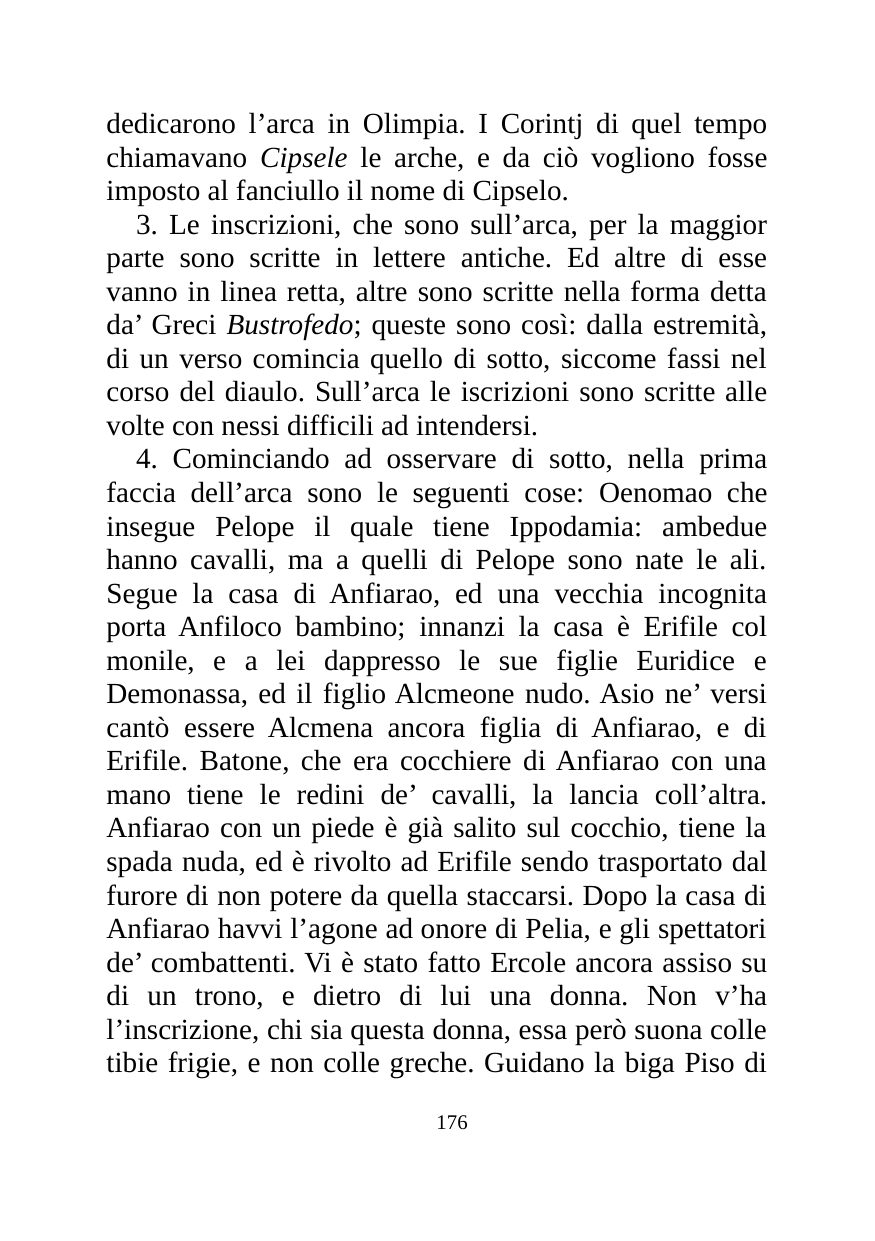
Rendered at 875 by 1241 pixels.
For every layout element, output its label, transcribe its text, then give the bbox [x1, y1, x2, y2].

text 4. Cominciando ad osservare di sotto, nella prima faccia dell’arca sono le seguenti cose: Oenomao che insegue Pelope il quale tiene Ippodamia: ambedue hanno cavalli, ma a quelli di Pelope sono nate le ali. Segue la casa di Anfiarao, ed una vecchia incognita porta Anfiloco bambino; innanzi la casa è Erifile col monile, e a lei dappresso le sue figlie Euridice e Demonassa, ed il figlio Alcmeone nudo. Asio ne’ versi cantò essere Alcmena ancora figlia di Anfiarao, e di Erifile. Batone, che era cocchiere di Anfiarao con una mano tiene le redini de’ cavalli, la lancia coll’altra. Anfiarao con un piede è già salito sul cocchio, tiene la spada nuda, ed è rivolto ad Erifile sendo trasportato dal furore di non potere da quella staccarsi. Dopo la casa di Anfiarao havvi l’agone ad onore di Pelia, e gli spettatori de’ combattenti. Vi è stato fatto Ercole ancora assiso su di un trono, e dietro di lui una donna. Non v’ha l’inscrizione, chi sia questa donna, essa però suona colle tibie frigie, e non colle greche. Guidano la biga Piso di [106, 442, 768, 1079]
text 3. Le inscrizioni, che sono sull’arca, per la maggior parte sono scritte in lettere antiche. Ed altre di esse vanno in linea retta, altre sono scritte nella forma detta da’ Greci Bustrofedo; queste sono così: dalla estremità, di un verso comincia quello di sotto, siccome fassi nel corso del diaulo. Sull’arca le iscrizioni sono scritte alle volte con nessi difficili ad intendersi. [106, 207, 768, 442]
text dedicarono l’arca in Olimpia. I Corintj di quel tempo chiamavano Cipsele le arche, e da ciò vogliono fosse imposto al fanciullo il nome di Cipselo. [106, 106, 768, 207]
